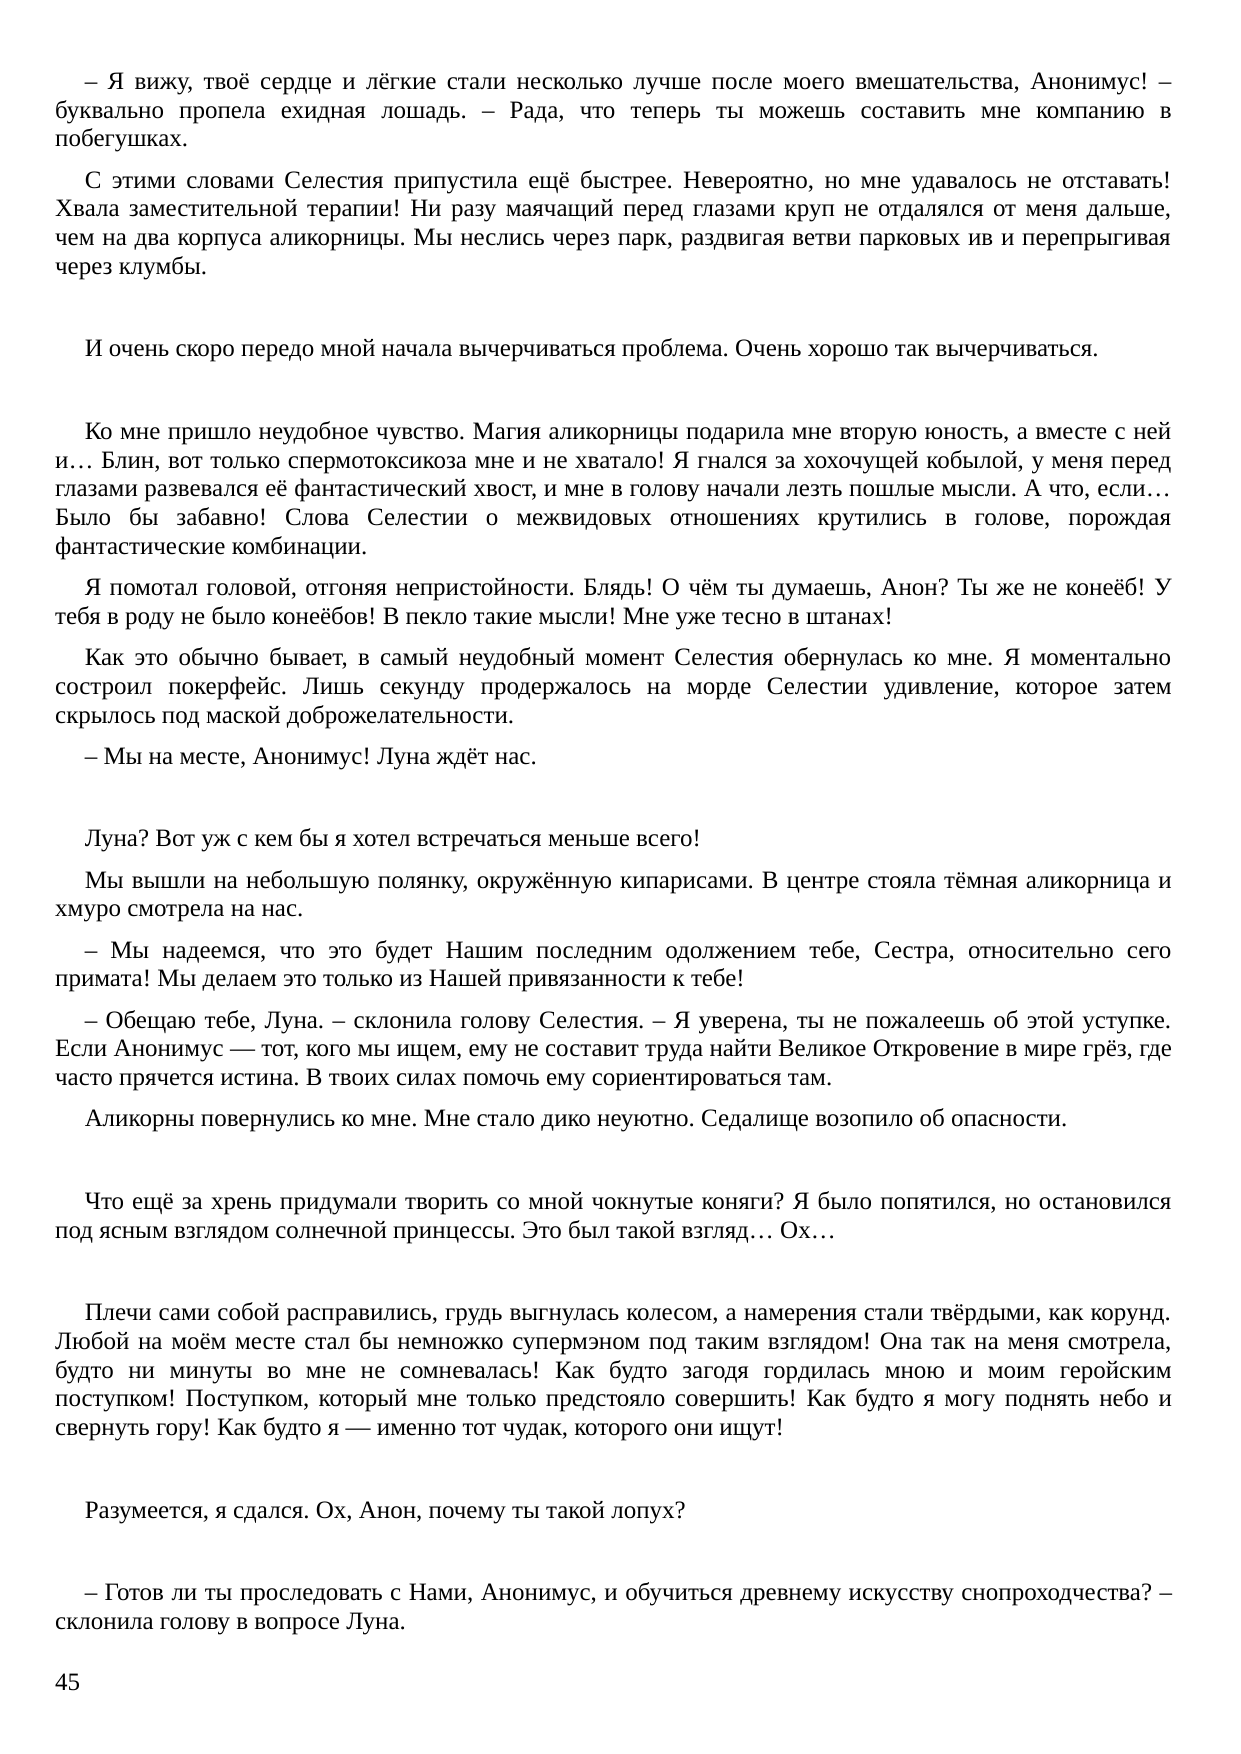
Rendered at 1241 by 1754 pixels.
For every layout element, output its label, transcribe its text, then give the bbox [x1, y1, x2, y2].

text – Обещаю тебе, Луна. – склонила голову Селестия. – Я уверена, ты не пожалеешь об этой уступке. Если Анонимус — тот, кого мы ищем, ему не составит труда найти Великое Откровение в мире грёз, где часто прячется истина. В твоих силах помочь ему сориентироваться там. [55, 1005, 1173, 1091]
text Плечи сами собой расправились, грудь выгнулась колесом, а намерения стали твёрдыми, как корунд. Любой на моём месте стал бы немножко супермэном под таким взглядом! Она так на меня смотрела, будто ни минуты во мне не сомневалась! Как будто загодя гордилась мною и моим геройским поступком! Поступком, который мне только предстояло совершить! Как будто я могу поднять небо и свернуть гору! Как будто я — именно тот чудак, которого они ищут! [55, 1297, 1173, 1441]
text Луна? Вот уж с кем бы я хотел встречаться меньше всего! [55, 823, 1173, 852]
text – Готов ли ты проследовать с Нами, Анонимус, и обучиться древнему искусству снопроходчества? – склонила голову в вопросе Луна. [55, 1577, 1173, 1635]
text Как это обычно бывает, в самый неудобный момент Селестия обернулась ко мне. Я моментально состроил покерфейс. Лишь секунду продержалось на морде Селестии удивление, которое затем скрылось под маской доброжелательности. [55, 642, 1173, 728]
text С этими словами Селестия припустила ещё быстрее. Невероятно, но мне удавалось не отставать! Хвала заместительной терапии! Ни разу маячащий перед глазами круп не отдалялся от меня дальше, чем на два корпуса аликорницы. Мы неслись через парк, раздвигая ветви парковых ив и перепрыгивая через клумбы. [55, 165, 1173, 280]
text Аликорны повернулись ко мне. Мне стало дико неуютно. Седалище возопило об опасности. [55, 1103, 1173, 1132]
text – Мы надеемся, что это будет Нашим последним одолжением тебе, Сестра, относительно сего примата! Мы делаем это только из Нашей привязанности к тебе! [55, 935, 1173, 992]
text Ко мне пришло неудобное чувство. Магия аликорницы подарила мне вторую юность, а вместе с ней и… Блин, вот только спермотоксикоза мне и не хватало! Я гнался за хохочущей кобылой, у меня перед глазами развевался её фантастический хвост, и мне в голову начали лезть пошлые мысли. А что, если… Было бы забавно! Слова Селестии о межвидовых отношениях крутились в голове, порождая фантастические комбинации. [55, 416, 1173, 560]
text – Я вижу, твоё сердце и лёгкие стали несколько лучше после моего вмешательства, Анонимус! – буквально пропела ехидная лошадь. – Рада, что теперь ты можешь составить мне компанию в побегушках. [55, 66, 1173, 152]
text Мы вышли на небольшую полянку, окружённую кипарисами. В центре стояла тёмная аликорница и хмуро смотрела на нас. [55, 865, 1173, 922]
text И очень скоро передо мной начала вычерчиваться проблема. Очень хорошо так вычерчиваться. [55, 333, 1173, 362]
text Разумеется, я сдался. Ох, Анон, почему ты такой лопух? [55, 1495, 1173, 1523]
text Я помотал головой, отгоняя непристойности. Блядь! О чём ты думаешь, Анон? Ты же не конеёб! У тебя в роду не было конеёбов! В пекло такие мысли! Мне уже тесно в штанах! [55, 572, 1173, 630]
text Что ещё за хрень придумали творить со мной чокнутые коняги? Я было попятился, но остановился под ясным взглядом солнечной принцессы. Это был такой взгляд… Ох… [55, 1186, 1173, 1243]
text – Мы на месте, Анонимус! Луна ждёт нас. [55, 741, 1173, 770]
